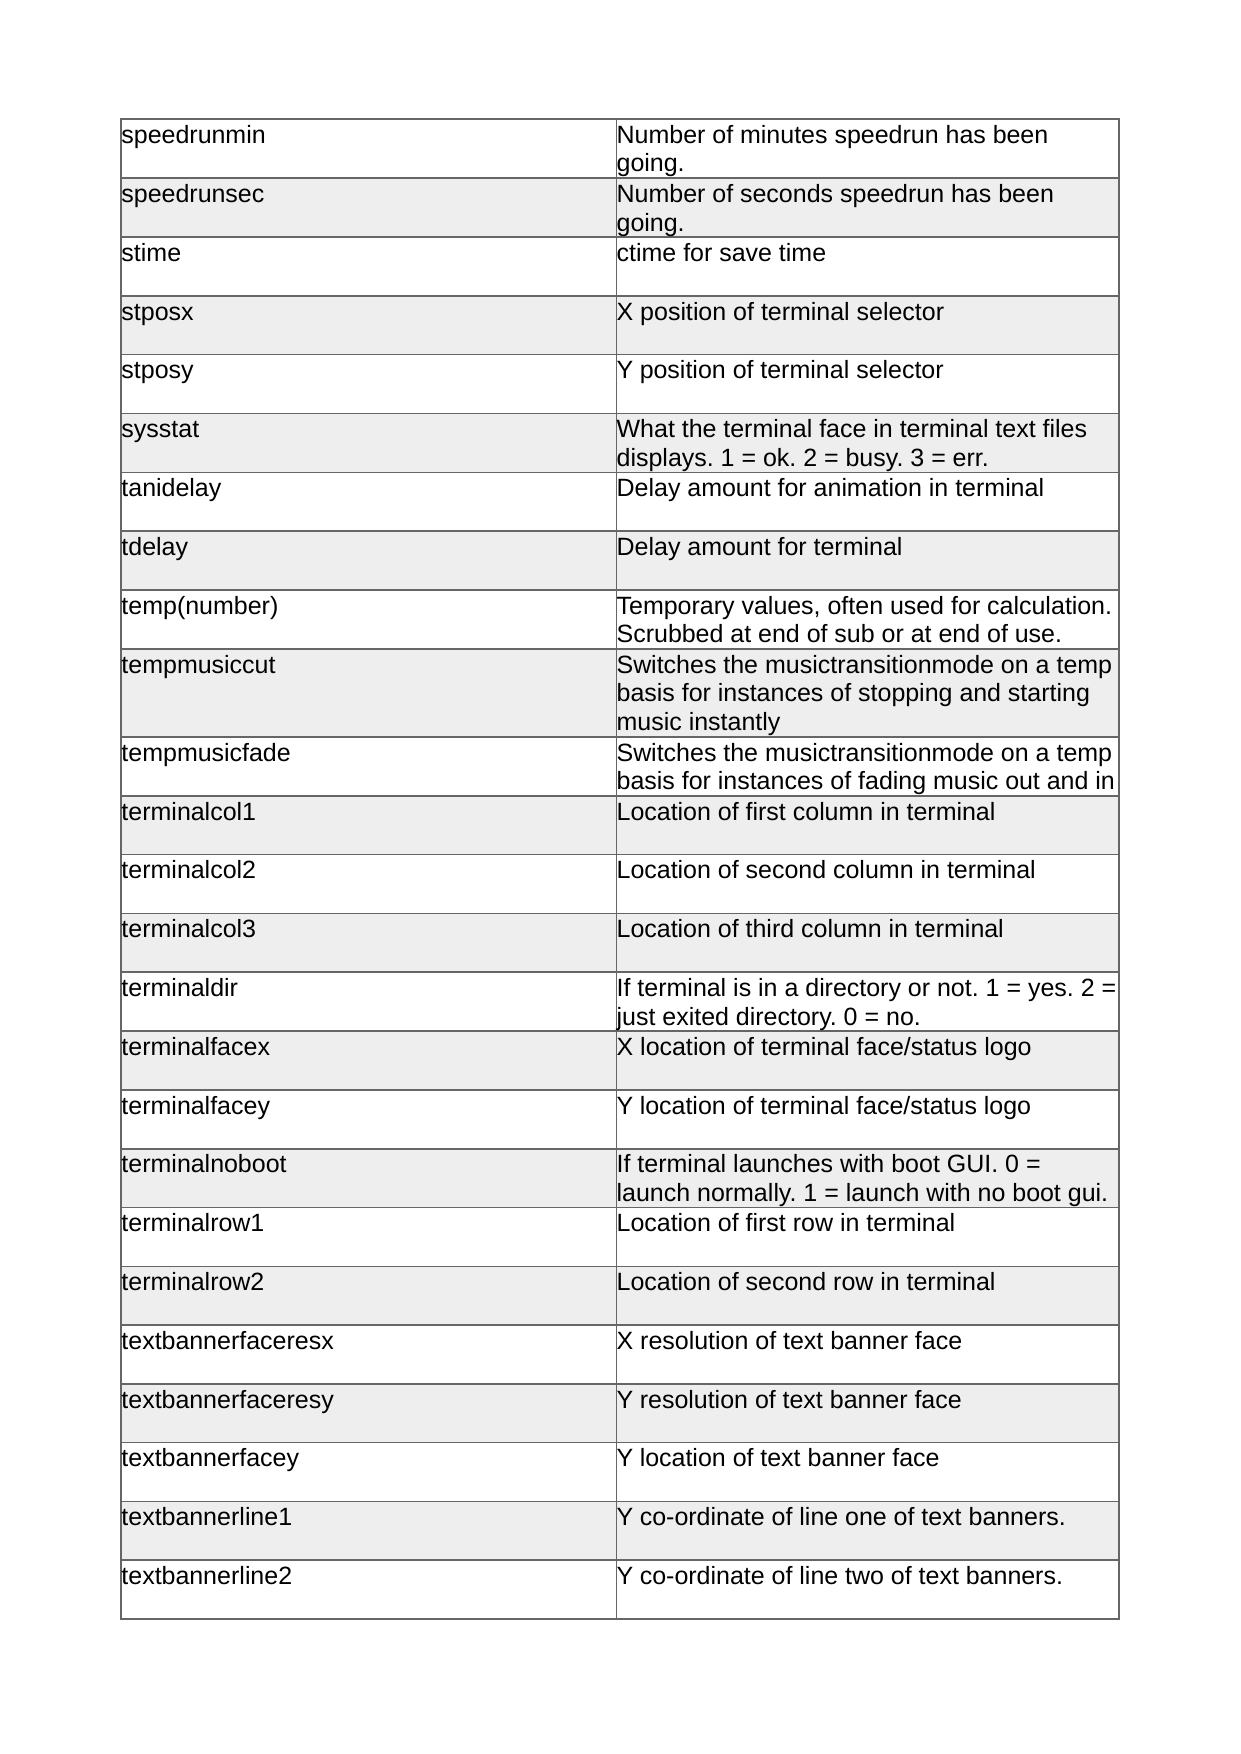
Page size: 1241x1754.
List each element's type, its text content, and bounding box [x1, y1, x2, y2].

table_cell speedrunsec [122, 179, 616, 236]
table_cell textbannerfaceresx [122, 1326, 616, 1383]
table_cell stposx [122, 297, 616, 354]
table_cell Number of minutes speedrun has been going. [617, 120, 1118, 177]
table_cell tanidelay [122, 473, 616, 530]
table_cell textbannerfacey [122, 1443, 616, 1501]
table_cell X position of terminal selector [617, 297, 1118, 354]
table_cell terminaldir [122, 973, 616, 1030]
table_cell terminalcol2 [122, 855, 616, 912]
table_cell Y location of text banner face [617, 1443, 1118, 1501]
table_cell Switches the musictransitionmode on a temp basis for instances of stopping and starting music instantly [617, 650, 1118, 736]
table_cell stposy [122, 355, 616, 412]
table_cell Location of third column in terminal [617, 914, 1118, 971]
table_cell Temporary values, often used for calculation. Scrubbed at end of sub or at end of use. [617, 591, 1118, 648]
table_cell terminalrow2 [122, 1267, 616, 1324]
table_cell Location of first row in terminal [617, 1208, 1118, 1266]
table_cell ctime for save time [617, 238, 1118, 295]
table_cell tempmusiccut [122, 650, 616, 736]
table_cell Delay amount for terminal [617, 532, 1118, 589]
table_cell textbannerline1 [122, 1502, 616, 1559]
table_cell Delay amount for animation in terminal [617, 473, 1118, 530]
table_cell temp(number) [122, 591, 616, 648]
table_cell Location of second column in terminal [617, 855, 1118, 912]
table_cell If terminal is in a directory or not. 1 = yes. 2 = just exited directory. 0 = no. [617, 973, 1118, 1030]
table_cell If terminal launches with boot GUI. 0 = launch normally. 1 = launch with no boot gui. [617, 1150, 1118, 1207]
table_cell Switches the musictransitionmode on a temp basis for instances of fading music out and in [617, 738, 1118, 795]
table_cell stime [122, 238, 616, 295]
table_cell tdelay [122, 532, 616, 589]
table_cell X resolution of text banner face [617, 1326, 1118, 1383]
table_cell sysstat [122, 414, 616, 472]
table_cell terminalnoboot [122, 1150, 616, 1207]
table_cell Y resolution of text banner face [617, 1385, 1118, 1442]
table_cell Location of second row in terminal [617, 1267, 1118, 1324]
table_cell terminalcol1 [122, 797, 616, 854]
table_cell Location of first column in terminal [617, 797, 1118, 854]
table_cell Y location of terminal face/status logo [617, 1091, 1118, 1148]
table_cell speedrunmin [122, 120, 616, 177]
table_cell terminalcol3 [122, 914, 616, 971]
table_cell tempmusicfade [122, 738, 616, 795]
table_cell What the terminal face in terminal text files displays. 1 = ok. 2 = busy. 3 = err. [617, 414, 1118, 472]
table_cell terminalfacey [122, 1091, 616, 1148]
table_cell textbannerfaceresy [122, 1385, 616, 1442]
table_cell Y co-ordinate of line one of text banners. [617, 1502, 1118, 1559]
table_cell Number of seconds speedrun has been going. [617, 179, 1118, 236]
table_cell Y co-ordinate of line two of text banners. [617, 1561, 1118, 1618]
table_cell terminalrow1 [122, 1208, 616, 1266]
table_cell Y position of terminal selector [617, 355, 1118, 412]
table_cell X location of terminal face/status logo [617, 1032, 1118, 1089]
table_cell terminalfacex [122, 1032, 616, 1089]
table_cell textbannerline2 [122, 1561, 616, 1618]
